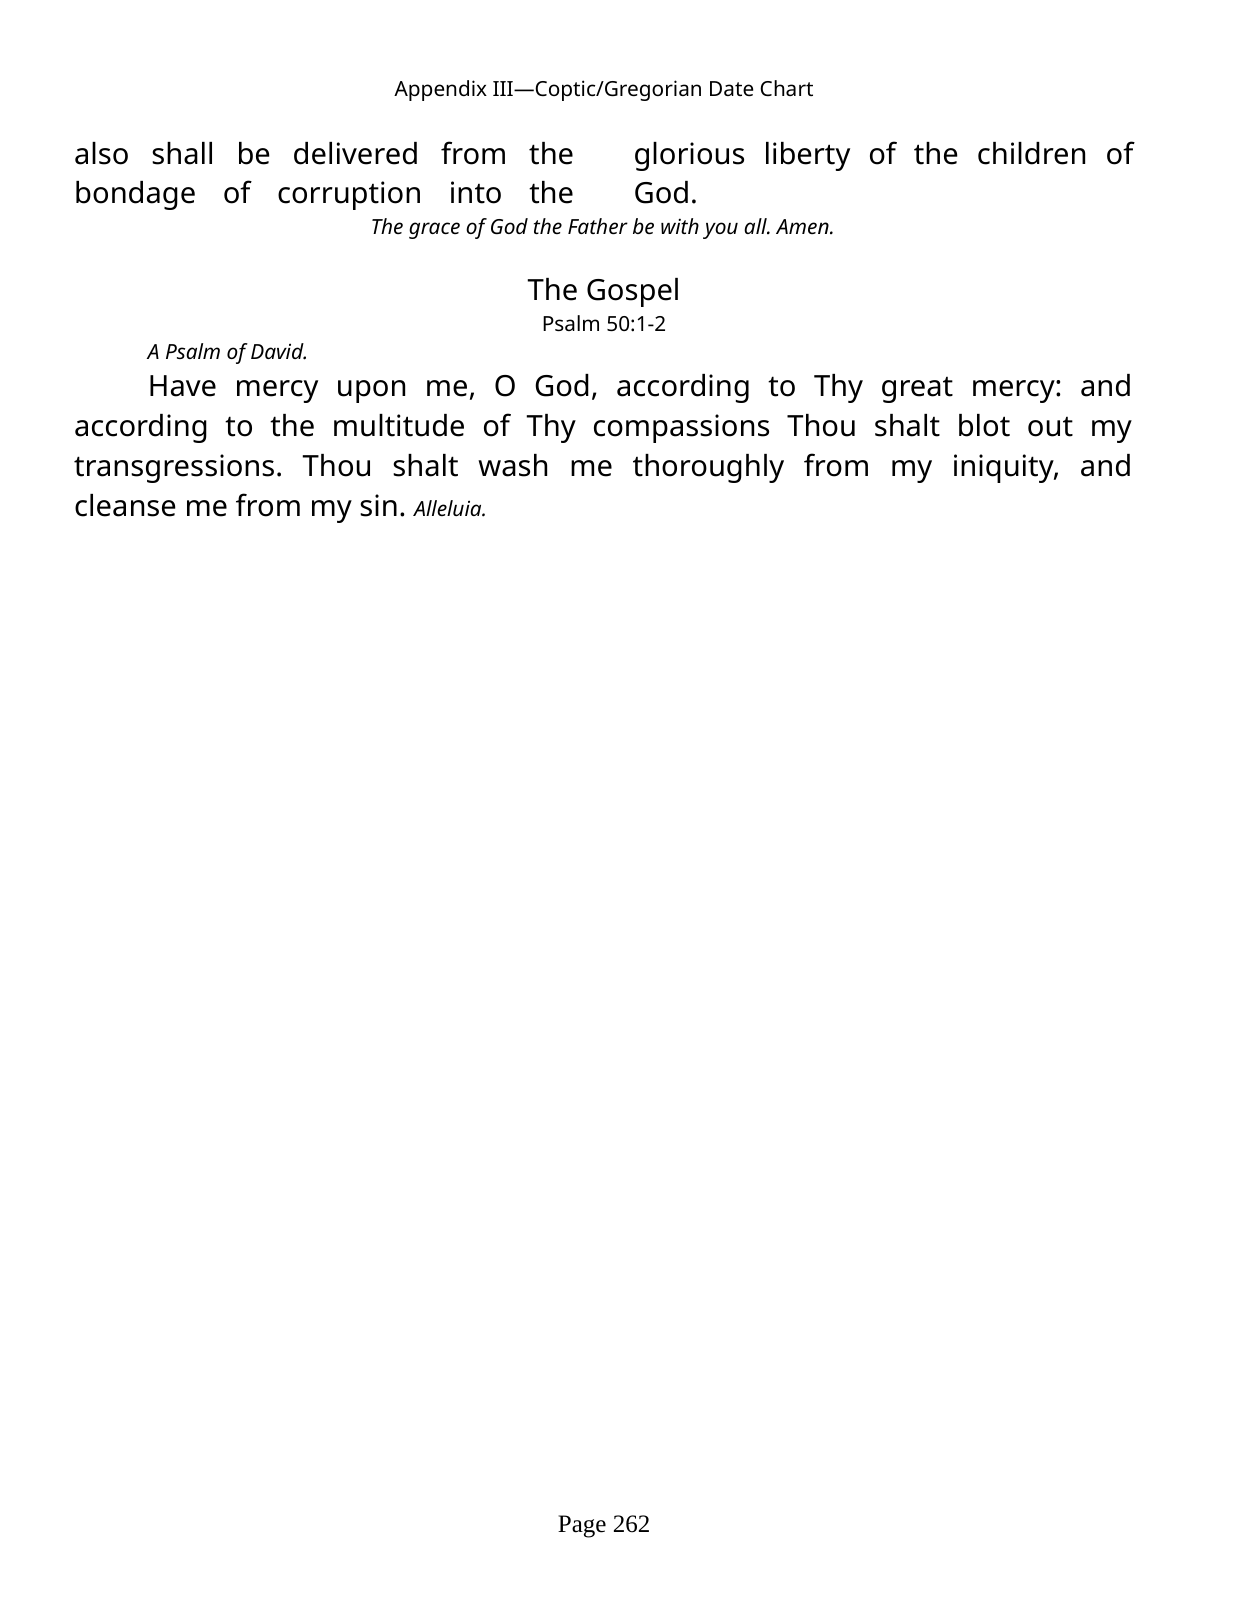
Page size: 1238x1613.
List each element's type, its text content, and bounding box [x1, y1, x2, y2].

text The grace of God the Father be with you all. Amen. [74, 212, 1134, 241]
text A Psalm of David. [74, 337, 1134, 366]
text The Gospel [74, 269, 1134, 309]
text Psalm 50:1-2 [74, 309, 1134, 337]
text Have mercy upon me, O God, according to Thy great mercy: and according to the multitude of Thy compassions Thou shalt blot out my transgressions. Thou shalt wash me thoroughly from my iniquity, and cleanse me from my sin. Alleluia. [74, 366, 1134, 524]
text Appendix III—Coptic/Gregorian Date Chart [72, 74, 1135, 102]
text glorious liberty of the children of God. [633, 133, 1134, 212]
text also shall be delivered from the bondage of corruption into the [74, 133, 574, 212]
